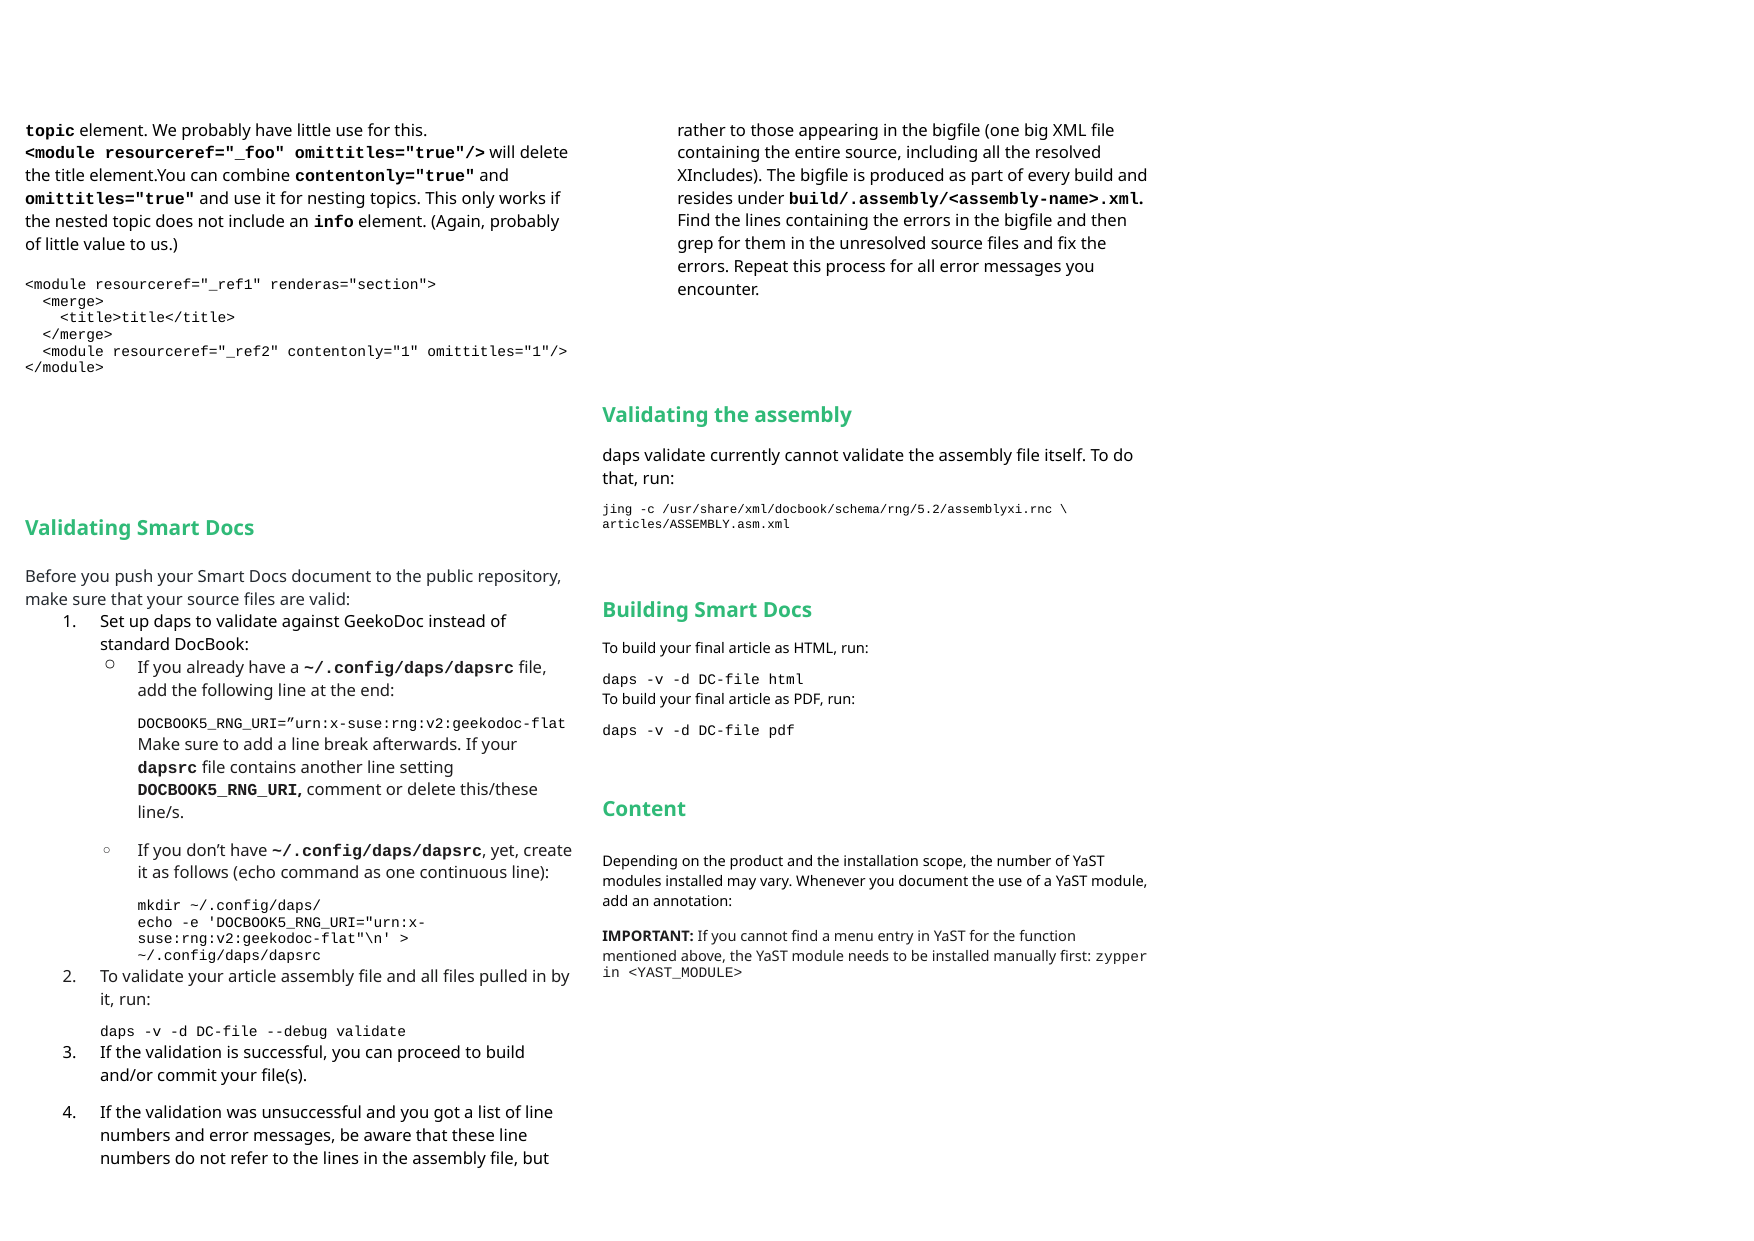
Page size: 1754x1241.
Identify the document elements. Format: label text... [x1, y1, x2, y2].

text Validating Smart Docs [25, 513, 575, 542]
text <module resourceref="_ref2" contentonly="1" omittitles="1"/> [25, 344, 575, 360]
text </merge> [25, 327, 575, 344]
list If the validation is successful, you can proceed to build and/or commit your file(s). [62, 1041, 575, 1086]
list mkdir ~/.config/daps/ echo -e 'DOCBOOK5_RNG_URI="urn:x-suse:rng:v2:geekodoc-flat"\n' > ~/.config/daps/dapsrc [100, 898, 575, 964]
text daps -v -d DC-file html [602, 673, 1152, 689]
text To build your final article as PDF, run: [602, 689, 1152, 709]
text <module resourceref="_ref1" renderas="section"> [25, 278, 575, 294]
text To build your final article as HTML, run: [602, 638, 1152, 658]
text <merge> [25, 294, 575, 311]
text daps -v -d DC-file pdf [602, 724, 1152, 740]
text Before you push your Smart Docs document to the public repository, make sure that your source files are valid: [25, 564, 575, 610]
list DOCBOOK5_RNG_URI=”urn:x-suse:rng:v2:geekodoc-flat [100, 716, 575, 732]
list If you don’t have ~/.config/daps/dapsrc, yet, create it as follows (echo command as one continuous line): [100, 838, 575, 884]
text Building Smart Docs [602, 595, 1152, 623]
list daps -v -d DC-file --debug validate [62, 1024, 575, 1041]
list rather to those appearing in the bigfile (one big XML file containing the entire source, including all the resolved XIncludes). The bigfile is produced as part of every build and resides under build/.assembly/<assembly-name>.xml. Find the lines containing the errors in the bigfile and then grep for them in the unresolved source files and fix the errors. Repeat this process for all error messages you encounter. [639, 118, 1152, 300]
list Make sure to add a line break afterwards. If your dapsrc file contains another line setting DOCBOOK5_RNG_URI, comment or delete this/these line/s. [100, 732, 575, 823]
list To validate your article assembly file and all files pulled in by it, run: [62, 964, 575, 1010]
list If the validation was unsuccessful and you got a list of line numbers and error messages, be aware that these line numbers do not refer to the lines in the assembly file, but [62, 1101, 575, 1169]
text Validating the assembly [602, 401, 1152, 429]
text Depending on the product and the installation scope, the number of YaST modules installed may vary. Whenever you document the use of a YaST module, add an annotation: [602, 851, 1152, 911]
list If you already have a ~/.config/daps/dapsrc file, add the following line at the end: [100, 655, 575, 701]
text topic element. We probably have little use for this. <module resourceref="_foo" omittitles="true"/> will delete the title element.You can combine contentonly="true" and omittitles="true" and use it for nesting topics. This only works if the nested topic does not include an info element. (Again, probably of little value to us.) [25, 118, 575, 255]
text </module> [25, 360, 575, 377]
text <title>title</title> [25, 311, 575, 327]
text daps validate currently cannot validate the assembly file itself. To do that, run: [602, 443, 1152, 489]
text IMPORTANT: If you cannot find a menu entry in YaST for the function mentioned above, the YaST module needs to be installed manually first: zypper in <YAST_MODULE> [602, 925, 1152, 982]
list Set up daps to validate against GeekoDoc instead of standard DocBook: [62, 610, 575, 655]
text Content [602, 794, 1152, 822]
text jing -c /usr/share/xml/docbook/schema/rng/5.2/assemblyxi.rnc \ articles/ASSEMBLY.asm.xml [602, 503, 1152, 581]
